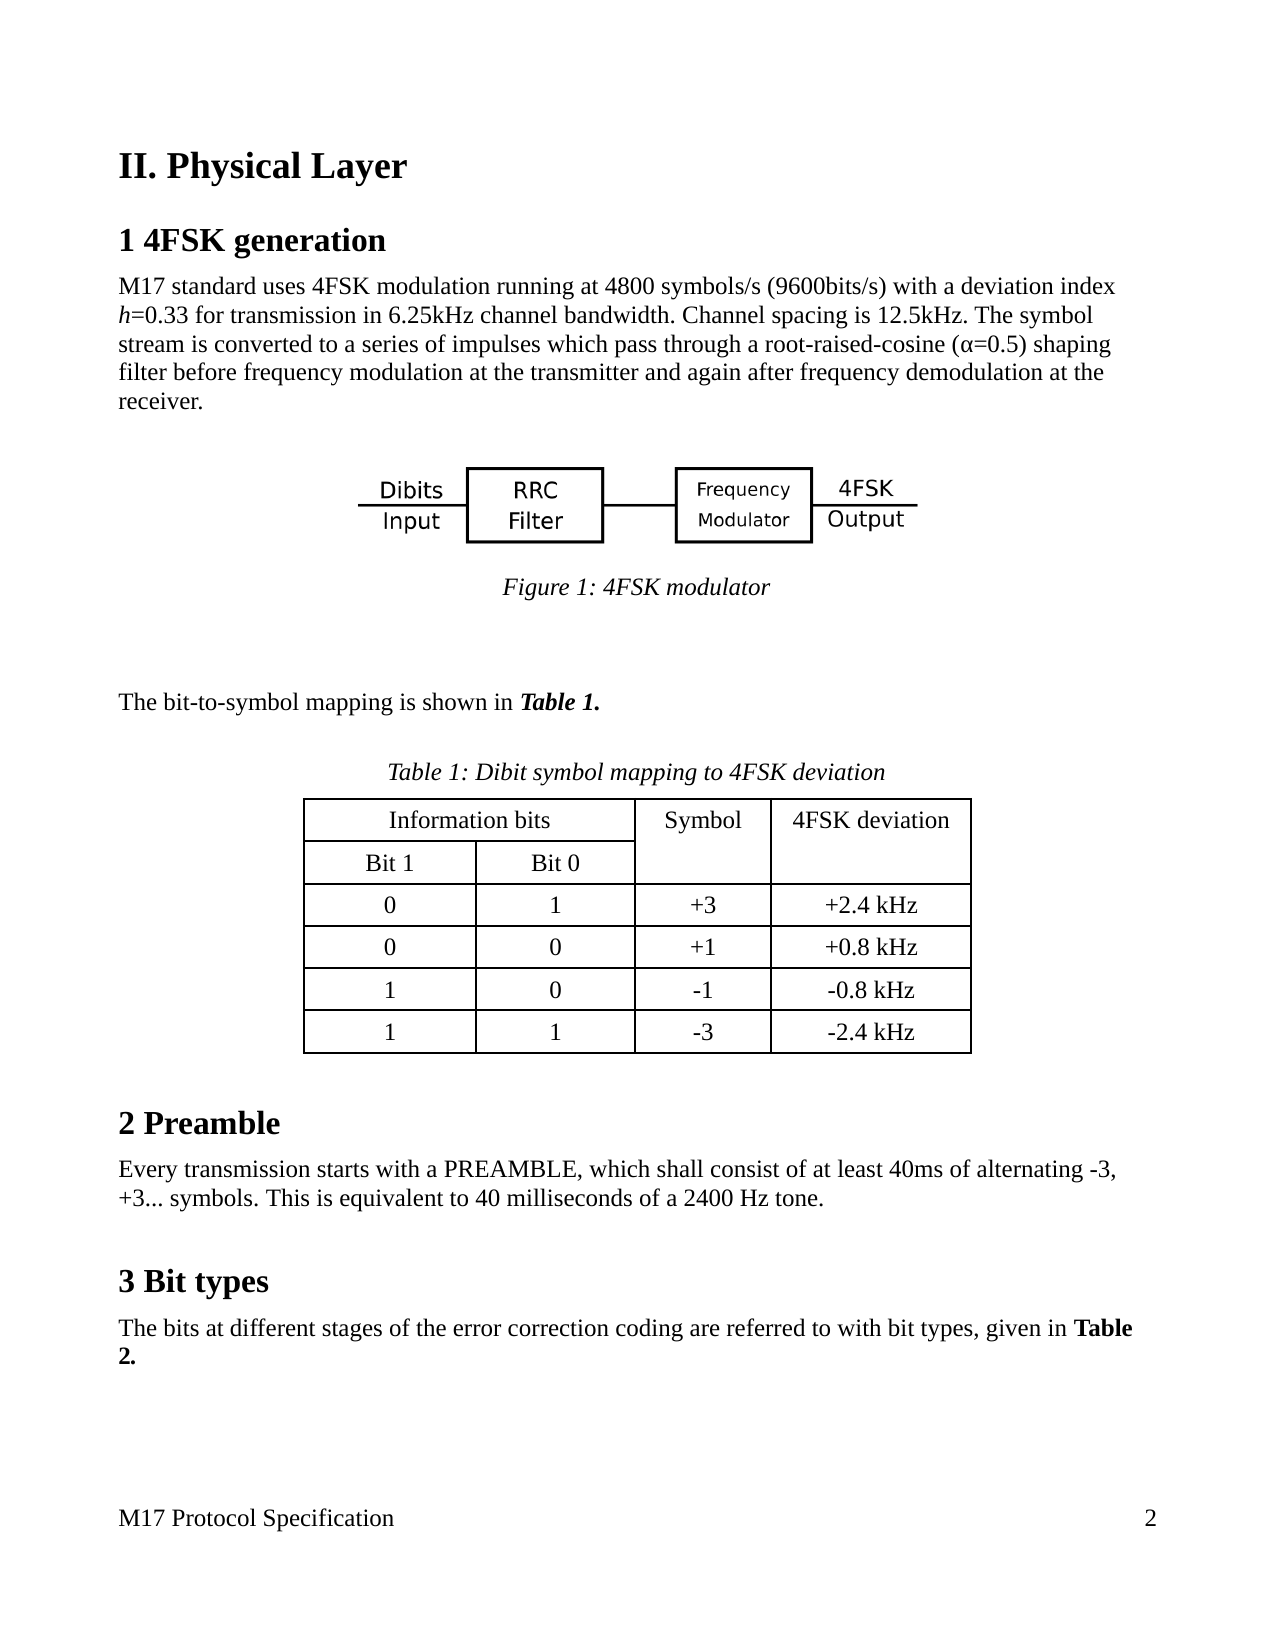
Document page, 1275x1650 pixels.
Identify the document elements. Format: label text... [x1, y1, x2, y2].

table_cell -3 [636, 1011, 770, 1052]
table_cell Bit 0 [477, 842, 634, 882]
table_cell 1 [477, 1011, 634, 1052]
table_cell 0 [477, 969, 634, 1009]
table_header 4FSK deviation [772, 800, 970, 882]
table_cell -2.4 kHz [772, 1011, 970, 1052]
subtitle 1 4FSK generation [118, 220, 1157, 259]
table_cell 1 [305, 969, 475, 1009]
table_cell -1 [636, 969, 770, 1009]
text The bits at different stages of the error correction coding are referred to with bit types, given in Table 2. [118, 1313, 1157, 1370]
table_cell +3 [636, 885, 770, 925]
table_cell 0 [305, 885, 475, 925]
table_header Symbol [636, 800, 770, 882]
table_cell +0.8 kHz [772, 927, 970, 967]
subtitle 3 Bit types [118, 1261, 1157, 1300]
text Every transmission starts with a PREAMBLE, which shall consist of at least 40ms of alternating -3, +3... symbols. This is equivalent to 40 milliseconds of a 2400 Hz tone. [118, 1154, 1157, 1212]
subtitle II. Physical Layer [118, 143, 1157, 187]
table_cell +2.4 kHz [772, 885, 970, 925]
picture [329, 439, 946, 572]
text Figure 1: 4FSK modulator [330, 572, 945, 600]
table_cell -0.8 kHz [772, 969, 970, 1009]
table_cell Bit 1 [305, 842, 475, 882]
text M17 standard uses 4FSK modulation running at 4800 symbols/s (9600bits/s) with a deviation index h=0.33 for transmission in 6.25kHz channel bandwidth. Channel spacing is 12.5kHz. The symbol stream is converted to a series of impulses which pass through a root-raised-cosine (α=0.5) shaping filter before frequency modulation at the transmitter and again after frequency demodulation at the receiver. [118, 271, 1157, 415]
table_cell +1 [636, 927, 770, 967]
table_cell 1 [305, 1011, 475, 1052]
table_cell 1 [477, 885, 634, 925]
table_header Information bits [305, 800, 634, 840]
table_cell 0 [477, 927, 634, 967]
text Table 1: Dibit symbol mapping to 4FSK deviation [118, 757, 1157, 785]
text The bit-to-symbol mapping is shown in Table 1. [118, 687, 1157, 715]
subtitle 2 Preamble [118, 1103, 1157, 1142]
table_cell 0 [305, 927, 475, 967]
